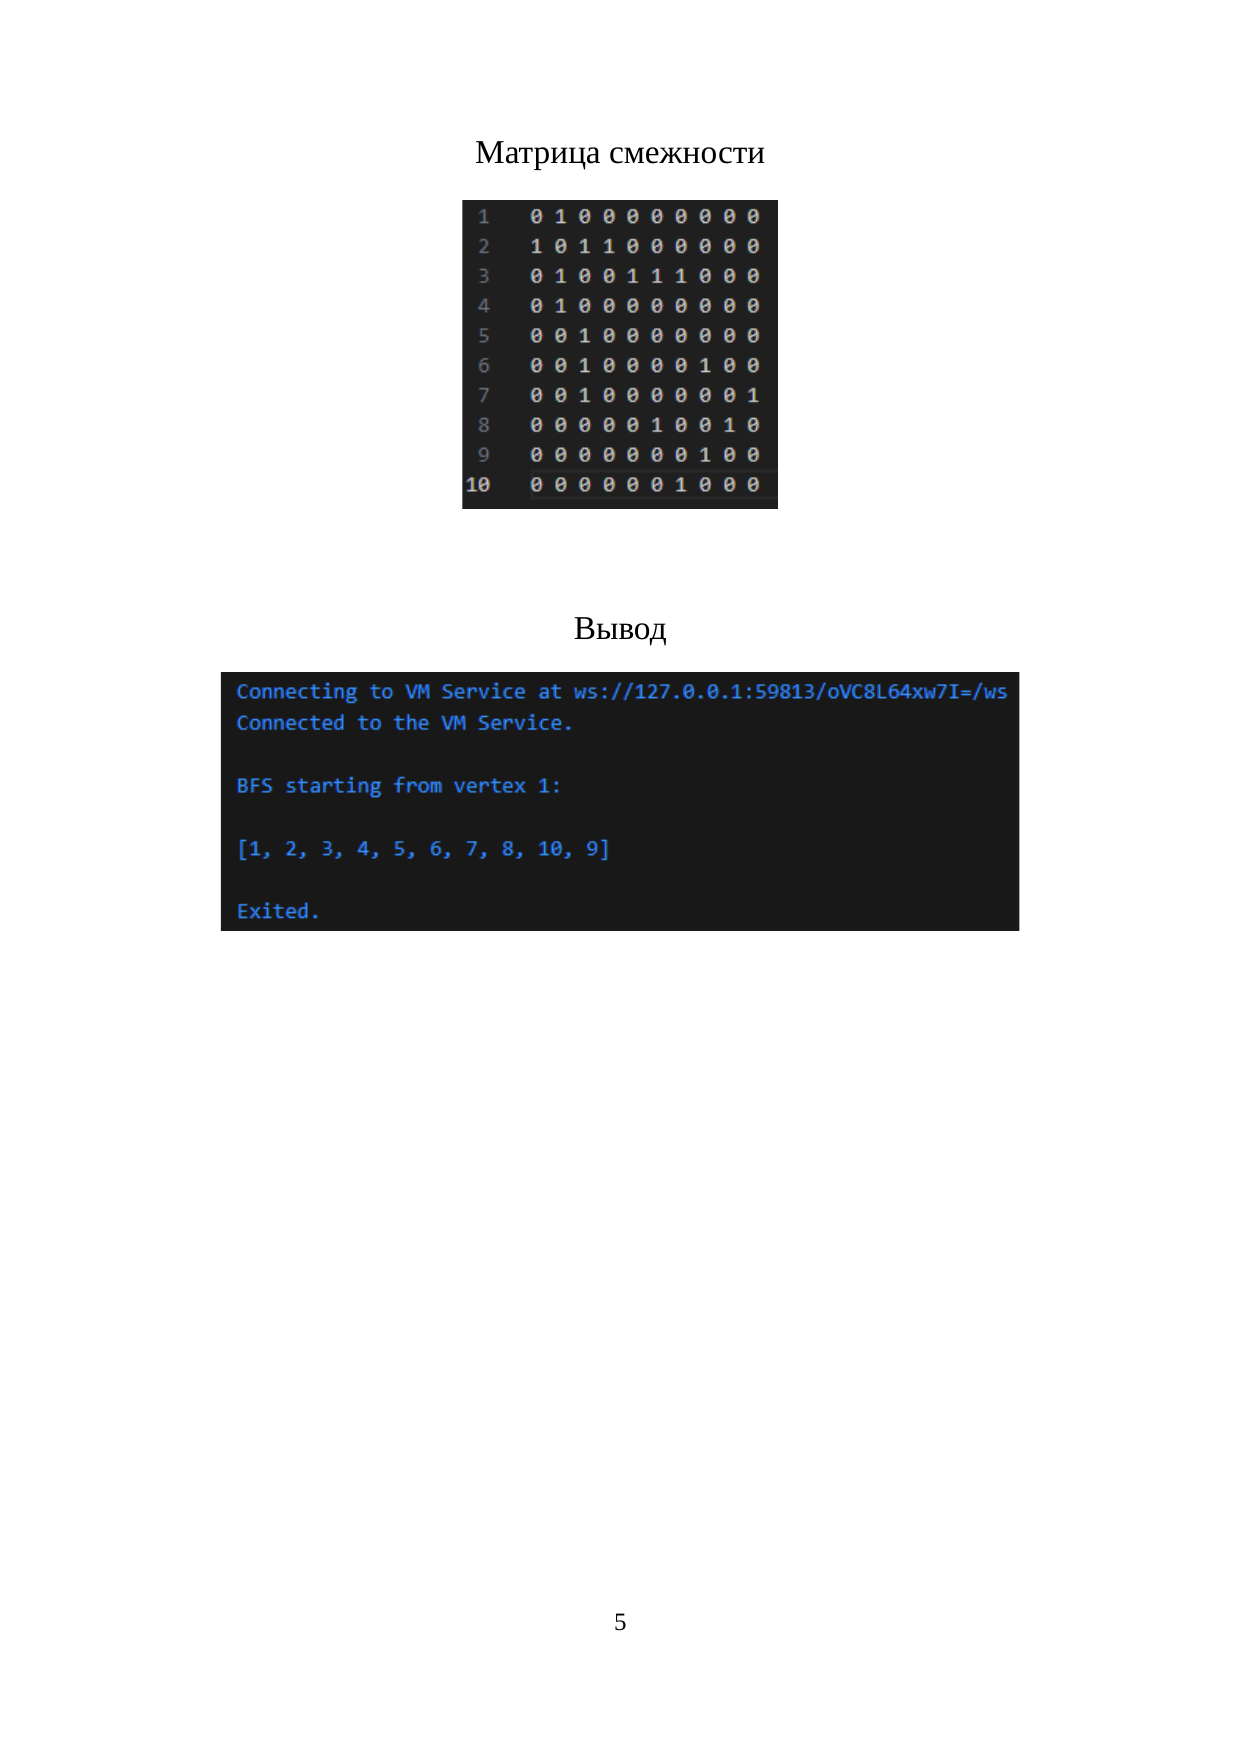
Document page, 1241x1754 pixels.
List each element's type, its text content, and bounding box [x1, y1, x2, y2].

picture [220, 672, 1020, 931]
subtitle Матрица смежности [118, 133, 1122, 171]
subtitle Вывод [118, 609, 1122, 647]
picture [462, 200, 778, 509]
